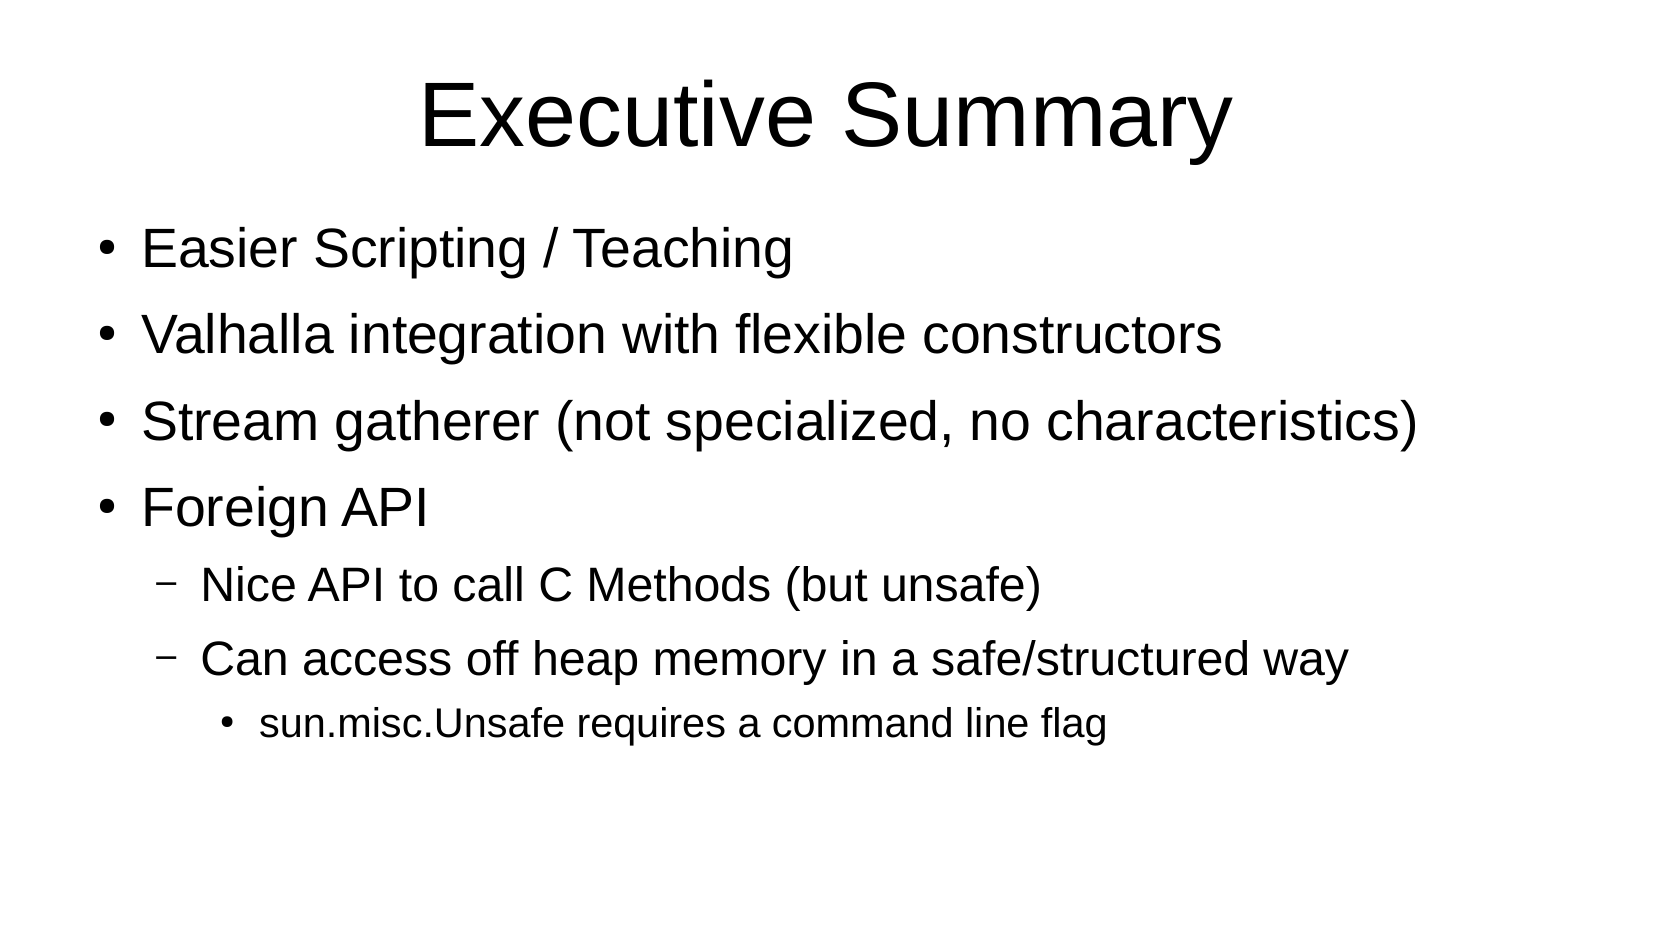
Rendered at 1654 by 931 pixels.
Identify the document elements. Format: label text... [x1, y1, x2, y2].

title Executive Summary [82, 37, 1571, 193]
list Easier Scripting / Teaching Valhalla integration with flexible constructors Stream gatherer (not specialized, no characteristics) Foreign API Nice API to call C Methods (but unsafe) Can access off heap memory in a safe/structured way sun.misc.Unsafe requires a command line flag [82, 217, 1571, 758]
